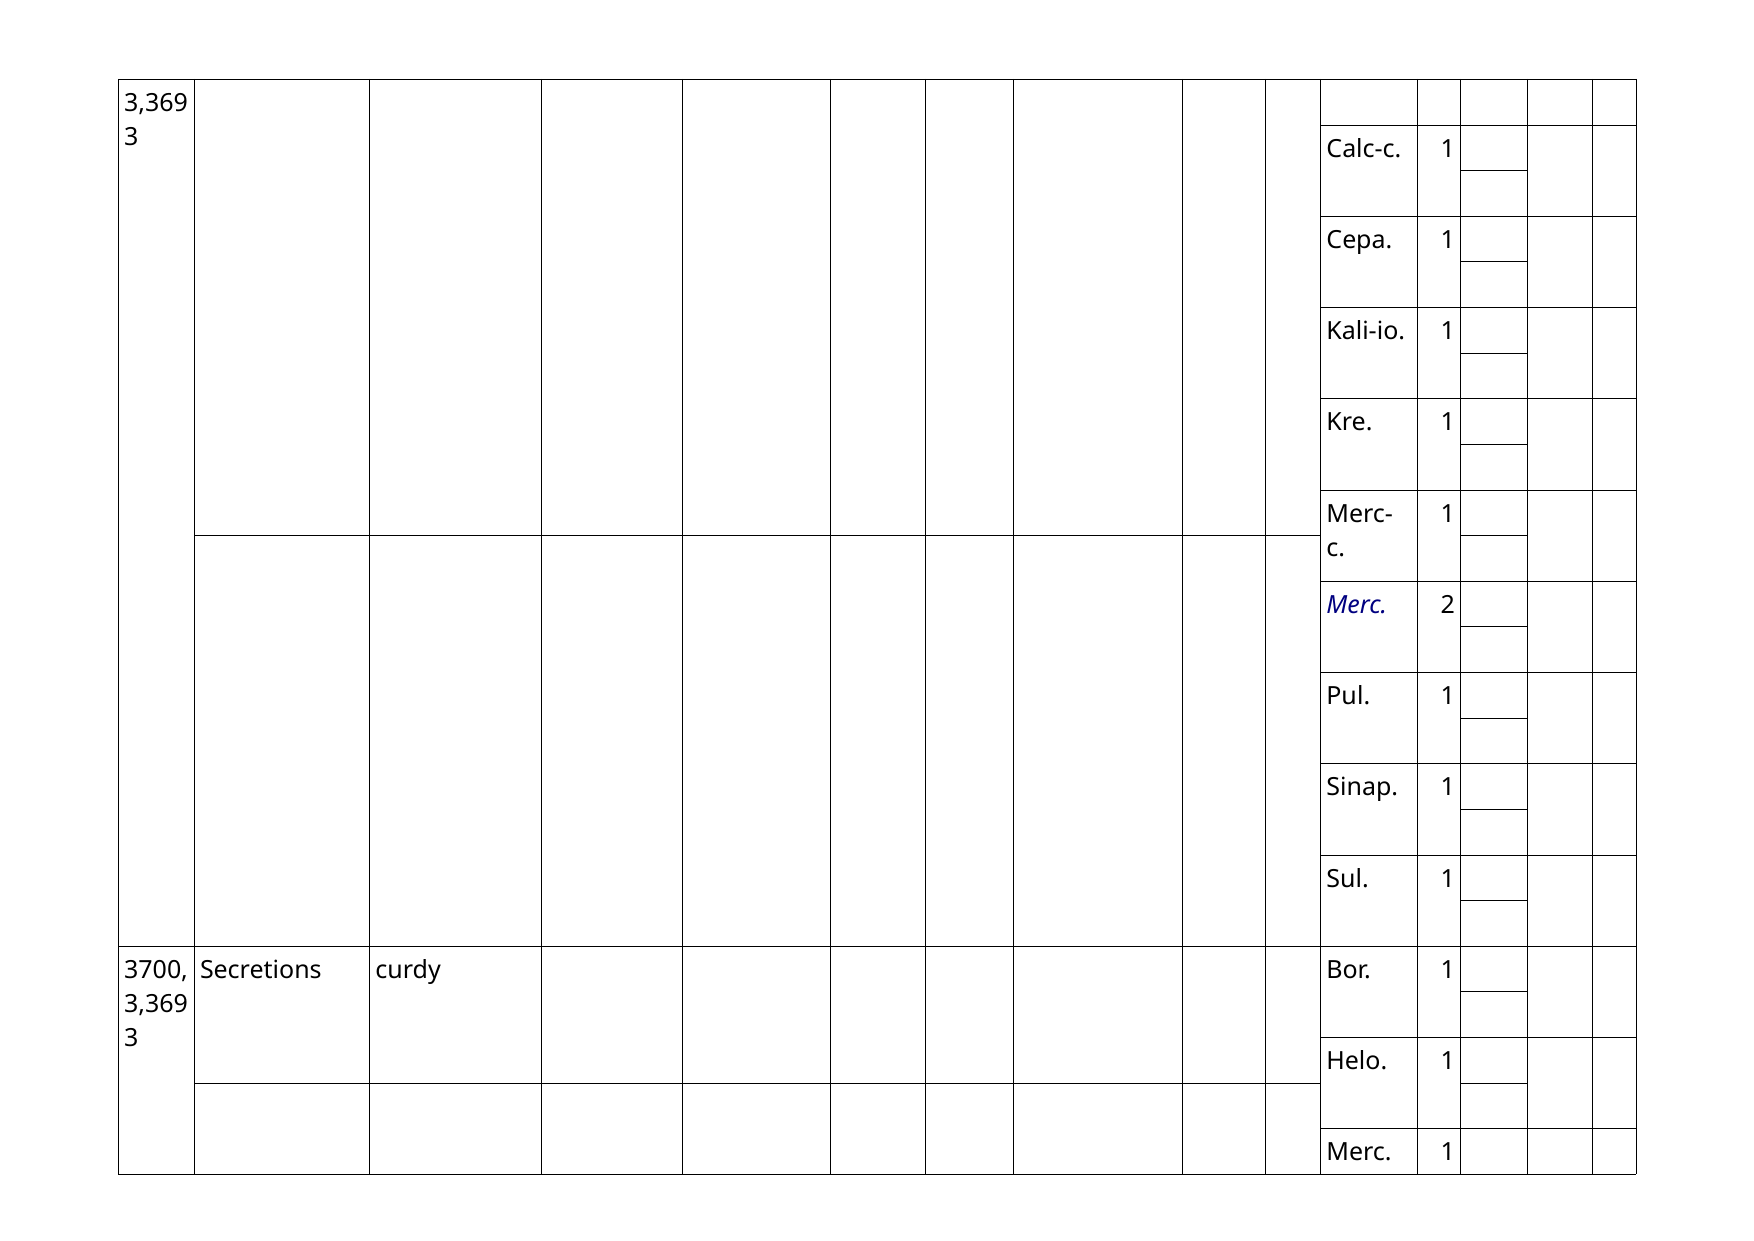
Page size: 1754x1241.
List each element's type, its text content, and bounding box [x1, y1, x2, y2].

table_cell [1593, 856, 1636, 946]
table_cell [831, 1084, 925, 1174]
table_cell [1593, 399, 1636, 489]
table_cell [926, 1084, 1013, 1174]
table_cell Cepa. [1321, 217, 1417, 307]
table_cell 3700,3,3693 [119, 947, 194, 1174]
table_cell [683, 80, 830, 535]
table_cell 1 [1418, 308, 1460, 398]
table_cell [831, 947, 925, 1083]
table_cell [1461, 399, 1527, 444]
table_cell Merc. [1321, 582, 1417, 672]
table_cell 1 [1418, 217, 1460, 307]
table_cell Secretions [195, 947, 369, 1083]
table_cell [195, 536, 369, 946]
table_cell 1 [1418, 764, 1460, 854]
table_cell [542, 80, 682, 535]
table_cell [1528, 80, 1592, 124]
table_cell [683, 947, 830, 1083]
table_cell [1528, 491, 1592, 581]
table_cell [1528, 308, 1592, 398]
table_cell [1461, 992, 1527, 1037]
table_cell [195, 80, 369, 535]
table_cell [1461, 308, 1527, 353]
table_cell [926, 947, 1013, 1083]
table_cell [1266, 1084, 1320, 1174]
table_cell [1528, 1038, 1592, 1128]
table_cell 3,3693 [119, 80, 194, 946]
table_cell [1593, 308, 1636, 398]
table_cell [195, 1084, 369, 1174]
table_cell [1528, 582, 1592, 672]
table_cell [370, 1084, 541, 1174]
table_cell [542, 947, 682, 1083]
table_cell 1 [1418, 673, 1460, 763]
table_cell 1 [1418, 491, 1460, 581]
table_cell [1461, 901, 1527, 946]
table_cell [1528, 764, 1592, 854]
table_cell [1593, 764, 1636, 854]
table_cell [1461, 126, 1527, 170]
table_cell Calc-c. [1321, 126, 1417, 216]
table_cell [1014, 536, 1182, 946]
table_cell [1461, 354, 1527, 398]
table_cell Pul. [1321, 673, 1417, 763]
table_cell [1183, 80, 1265, 535]
table_cell [1528, 126, 1592, 216]
table_cell [1321, 80, 1417, 124]
table_cell [831, 80, 925, 535]
table_cell [1528, 856, 1592, 946]
table_cell Sinap. [1321, 764, 1417, 854]
table_cell [1183, 536, 1265, 946]
table_cell [542, 536, 682, 946]
table_cell [542, 1084, 682, 1174]
table_cell [1014, 80, 1182, 535]
table_cell [370, 80, 541, 535]
table_cell [1593, 491, 1636, 581]
table_cell [1528, 673, 1592, 763]
table_cell [1461, 217, 1527, 261]
table_cell 1 [1418, 126, 1460, 216]
table_cell [1461, 491, 1527, 535]
table_cell [1461, 1038, 1527, 1083]
table_cell 1 [1418, 856, 1460, 946]
table_cell Helo. [1321, 1038, 1417, 1128]
table_cell [1461, 262, 1527, 307]
table_cell [1528, 217, 1592, 307]
table_cell [1461, 627, 1527, 672]
table_cell Merc-c. [1321, 491, 1417, 581]
table_cell [370, 536, 541, 946]
table_cell Kali-io. [1321, 308, 1417, 398]
table_cell [1418, 80, 1460, 124]
table_cell [1461, 171, 1527, 216]
table_cell Sul. [1321, 856, 1417, 946]
table_cell [1593, 947, 1636, 1037]
table_cell [1461, 764, 1527, 809]
table_cell [1461, 80, 1527, 124]
table_cell Merc. [1321, 1129, 1417, 1174]
table_cell [1461, 719, 1527, 763]
table_cell [1593, 80, 1636, 124]
table_cell curdy [370, 947, 541, 1083]
table_cell [683, 536, 830, 946]
table_cell [1461, 856, 1527, 900]
table_cell 1 [1418, 1129, 1460, 1174]
table_cell [1593, 1038, 1636, 1128]
table_cell [926, 80, 1013, 535]
table_cell [1461, 582, 1527, 626]
table_cell [1183, 947, 1265, 1083]
table_cell [1593, 126, 1636, 216]
table_cell [1528, 947, 1592, 1037]
table_cell [1593, 673, 1636, 763]
table_cell [683, 1084, 830, 1174]
table_cell 1 [1418, 1038, 1460, 1128]
table_cell [1461, 673, 1527, 718]
table_cell [1461, 810, 1527, 854]
table_cell [1014, 947, 1182, 1083]
table_cell [1593, 582, 1636, 672]
table_cell Bor. [1321, 947, 1417, 1037]
table_cell [1461, 947, 1527, 991]
table_cell Kre. [1321, 399, 1417, 489]
table_cell [926, 536, 1013, 946]
table_cell 1 [1418, 399, 1460, 489]
table_cell [1461, 536, 1527, 581]
table_cell [1593, 217, 1636, 307]
table_cell [1461, 445, 1527, 489]
table_cell [1528, 1129, 1592, 1174]
table_cell [1014, 1084, 1182, 1174]
table_cell [1266, 80, 1320, 535]
table_cell 2 [1418, 582, 1460, 672]
table_cell [831, 536, 925, 946]
table_cell [1266, 536, 1320, 946]
table_cell [1593, 1129, 1636, 1174]
table_cell [1266, 947, 1320, 1083]
table_cell [1528, 399, 1592, 489]
table_cell [1461, 1084, 1527, 1128]
table_cell [1461, 1129, 1527, 1174]
table_cell [1183, 1084, 1265, 1174]
table_cell 1 [1418, 947, 1460, 1037]
